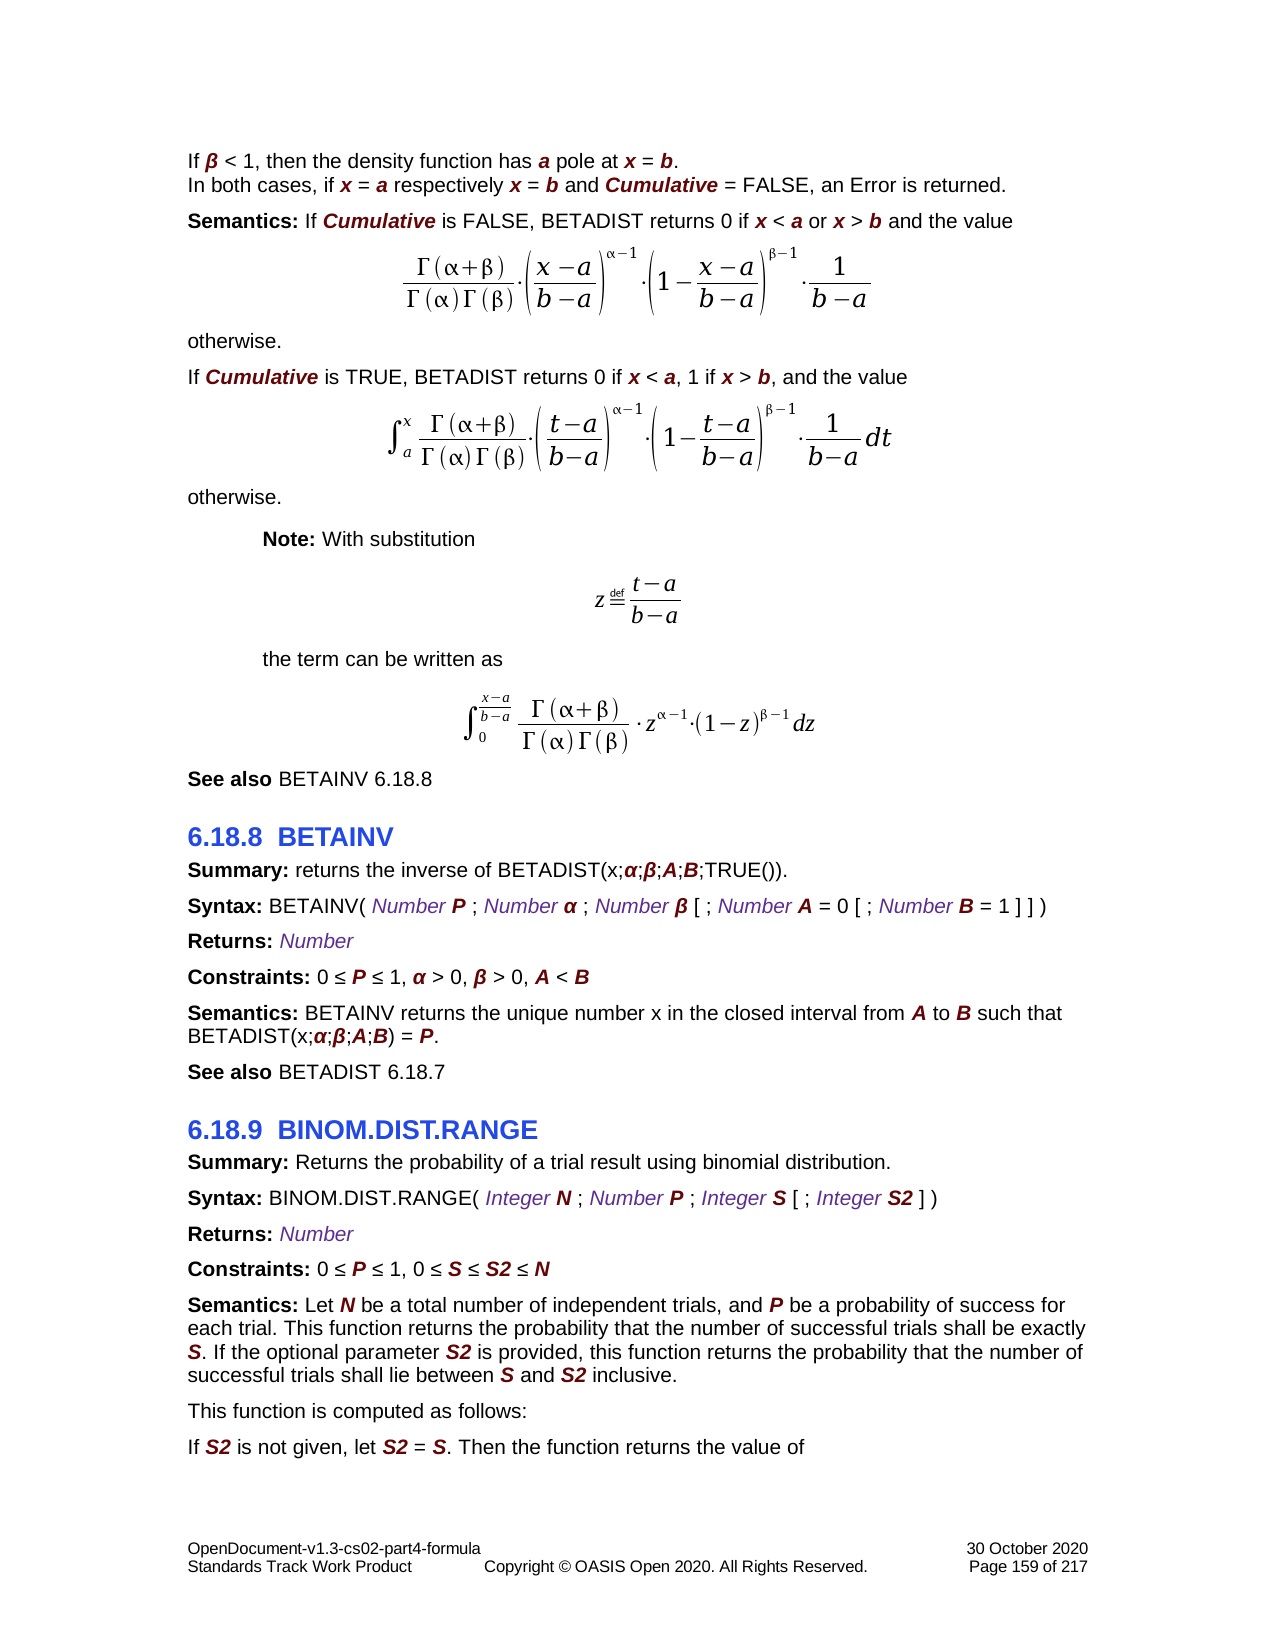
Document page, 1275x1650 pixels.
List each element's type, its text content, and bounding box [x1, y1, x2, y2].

text Returns: Number [187, 1222, 1088, 1246]
text If Cumulative is TRUE, BETADIST returns 0 if x < a, 1 if x > b, and the value [187, 365, 1088, 389]
text the term can be written as [262, 648, 1013, 671]
text Syntax: BETAINV( Number P ; Number α ; Number β [ ; Number A = 0 [ ; Number B = 1 ] ] ) [187, 894, 1088, 918]
subtitle BINOM.DIST.RANGE [187, 1115, 1088, 1145]
text See also BETAINV 6.18.8 [187, 768, 1088, 791]
text otherwise. [187, 330, 1088, 353]
text Constraints: 0 ≤ P ≤ 1, α > 0, β > 0, A < B [187, 965, 1088, 989]
text See also BETADIST 6.18.7 [187, 1060, 1088, 1084]
text Semantics: If Cumulative is FALSE, BETADIST returns 0 if x < a or x > b and the value [187, 209, 1088, 233]
text Semantics: BETAINV returns the unique number x in the closed interval from A to B such that BETADIST(x;α;β;A;B) = P. [187, 1001, 1088, 1048]
text otherwise. [187, 486, 1088, 509]
text If β < 1, then the density function has a pole at x = b. In both cases, if x = a respectively x = b and Cumulative = FALSE, an Error is returned. [187, 150, 1088, 197]
text This function is computed as follows: [187, 1399, 1088, 1423]
text Semantics: Let N be a total number of independent trials, and P be a probability of success for each trial. This function returns the probability that the number of successful trials shall be exactly S. If the optional parameter S2 is provided, this function returns the probability that the number of successful trials shall lie between S and S2 inclusive. [187, 1293, 1088, 1387]
text Syntax: BINOM.DIST.RANGE( Integer N ; Number P ; Integer S [ ; Integer S2 ] ) [187, 1186, 1088, 1210]
text If S2 is not given, let S2 = S. Then the function returns the value of [187, 1435, 1088, 1459]
text Summary: returns the inverse of BETADIST(x;α;β;A;B;TRUE()). [187, 858, 1088, 882]
text Constraints: 0 ≤ P ≤ 1, 0 ≤ S ≤ S2 ≤ N [187, 1258, 1088, 1281]
text Note: With substitution [262, 528, 1013, 551]
text Summary: Returns the probability of a trial result using binomial distribution. [187, 1151, 1088, 1174]
text Returns: Number [187, 930, 1088, 953]
subtitle BETAINV [187, 822, 1088, 852]
